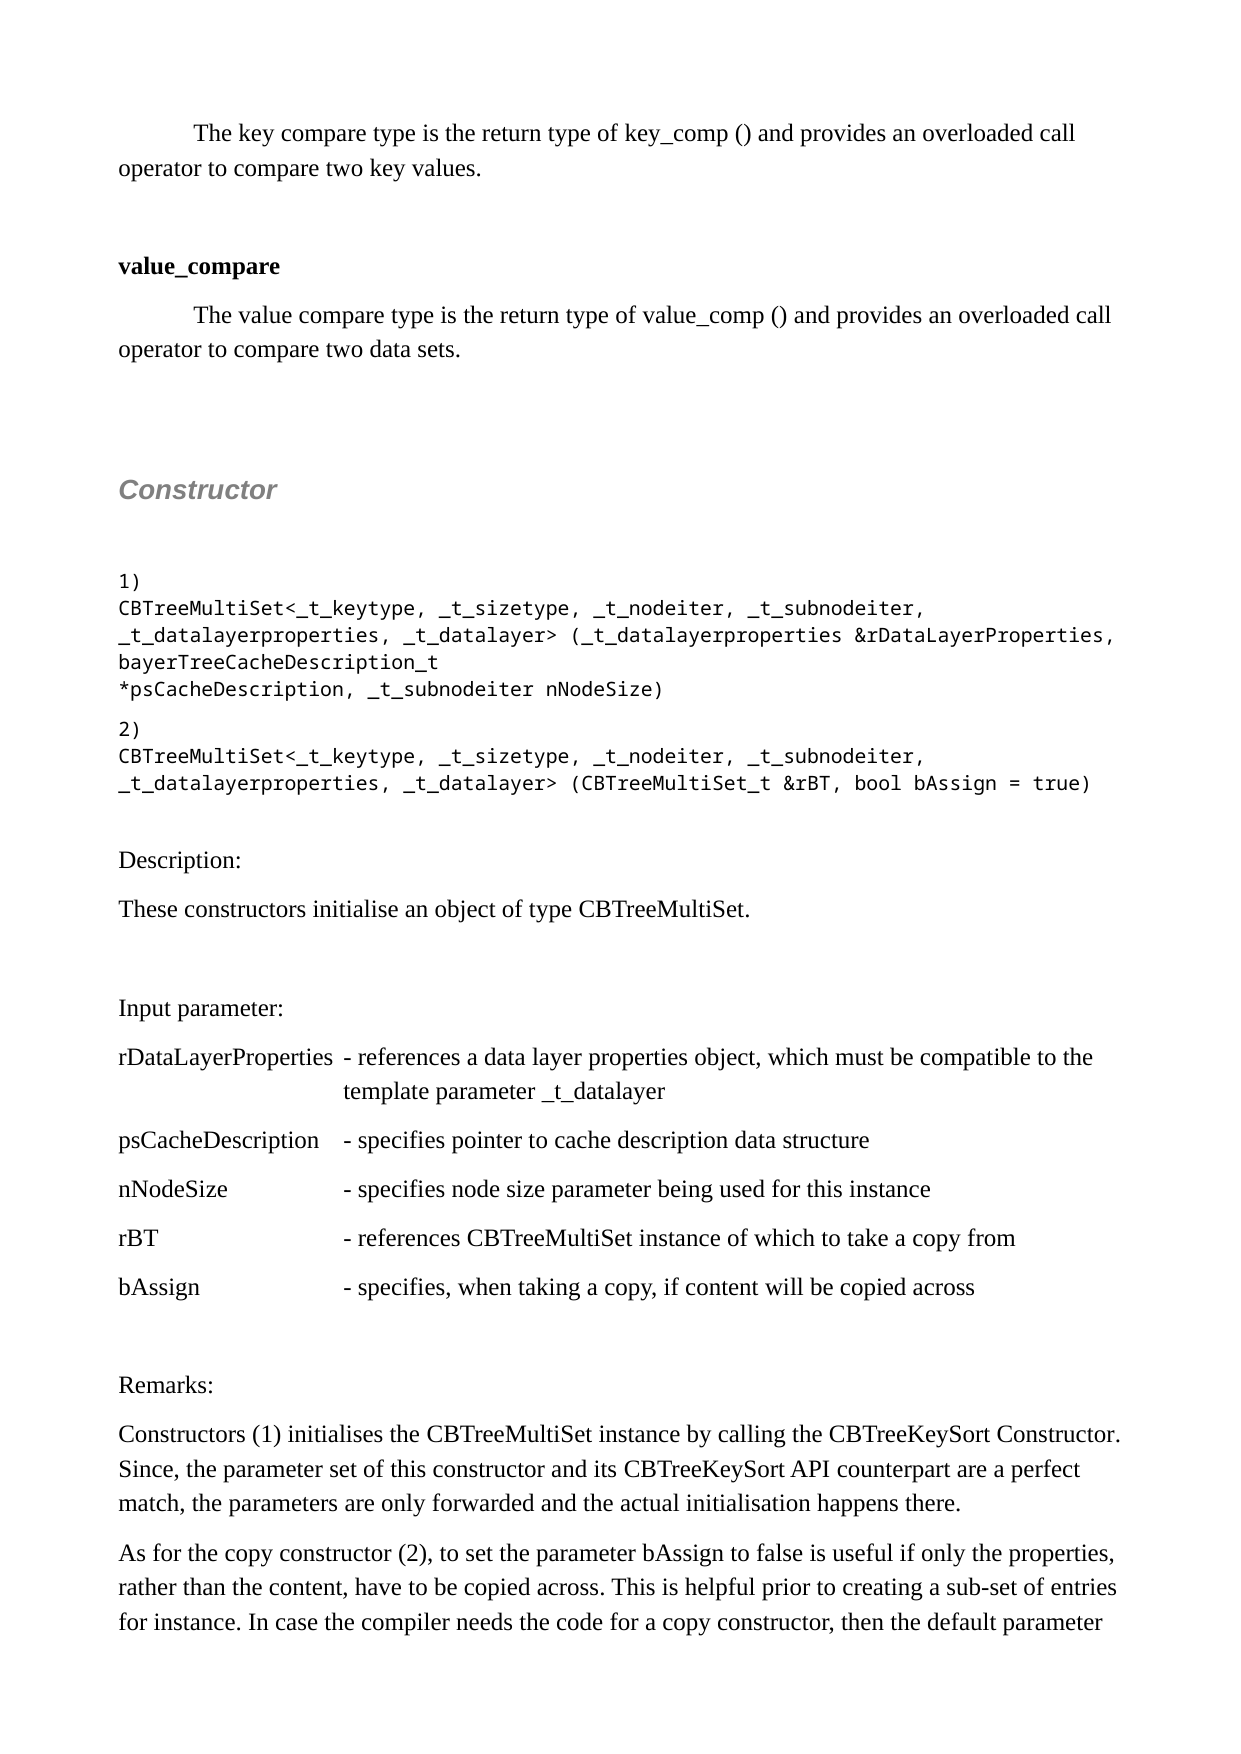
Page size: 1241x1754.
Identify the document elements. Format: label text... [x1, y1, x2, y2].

text psCacheDescription - specifies pointer to cache description data structure [118, 1125, 1122, 1154]
text CBTreeMultiSet<_t_keytype, _t_sizetype, _t_nodeiter, _t_subnodeiter, _t_datalayerproperties, _t_datalayer> (CBTreeMultiSet_t &rBT, bool bAssign = true) [118, 742, 1122, 796]
text The key compare type is the return type of key_comp () and provides an overloaded call operator to compare two key values. [118, 118, 1122, 181]
text The value compare type is the return type of value_comp () and provides an overloaded call operator to compare two data sets. [118, 300, 1122, 363]
text Description: [118, 845, 1122, 874]
subtitle Constructor [118, 474, 1122, 506]
text nNodeSize - specifies node size parameter being used for this instance [118, 1174, 1122, 1203]
text Constructors (1) initialises the CBTreeMultiSet instance by calling the CBTreeKeySort Constructor. Since, the parameter set of this constructor and its CBTreeKeySort API counterpart are a perfect match, the parameters are only forwarded and the actual initialisation happens there. [118, 1419, 1122, 1517]
text rBT - references CBTreeMultiSet instance of which to take a copy from [118, 1223, 1122, 1252]
text CBTreeMultiSet<_t_keytype, _t_sizetype, _t_nodeiter, _t_subnodeiter, _t_datalayerproperties, _t_datalayer> (_t_datalayerproperties &rDataLayerProperties, bayerTreeCacheDescription_t [118, 594, 1122, 675]
text rDataLayerProperties - references a data layer properties object, which must be compatible to the template parameter _t_datalayer [118, 1042, 1122, 1105]
text 2) [118, 715, 1122, 742]
text 1) [118, 567, 1122, 594]
text bAssign - specifies, when taking a copy, if content will be copied across [118, 1272, 1122, 1301]
text Input parameter: [118, 993, 1122, 1021]
text As for the copy constructor (2), to set the parameter bAssign to false is useful if only the properties, rather than the content, have to be copied across. This is helpful prior to creating a sub-set of entries for instance. In case the compiler needs the code for a copy constructor, then the default parameter [118, 1538, 1122, 1635]
text These constructors initialise an object of type CBTreeMultiSet. [118, 894, 1122, 923]
text Remarks: [118, 1371, 1122, 1399]
text value_compare [118, 251, 1122, 279]
text *psCacheDescription, _t_subnodeiter nNodeSize) [118, 675, 1122, 702]
